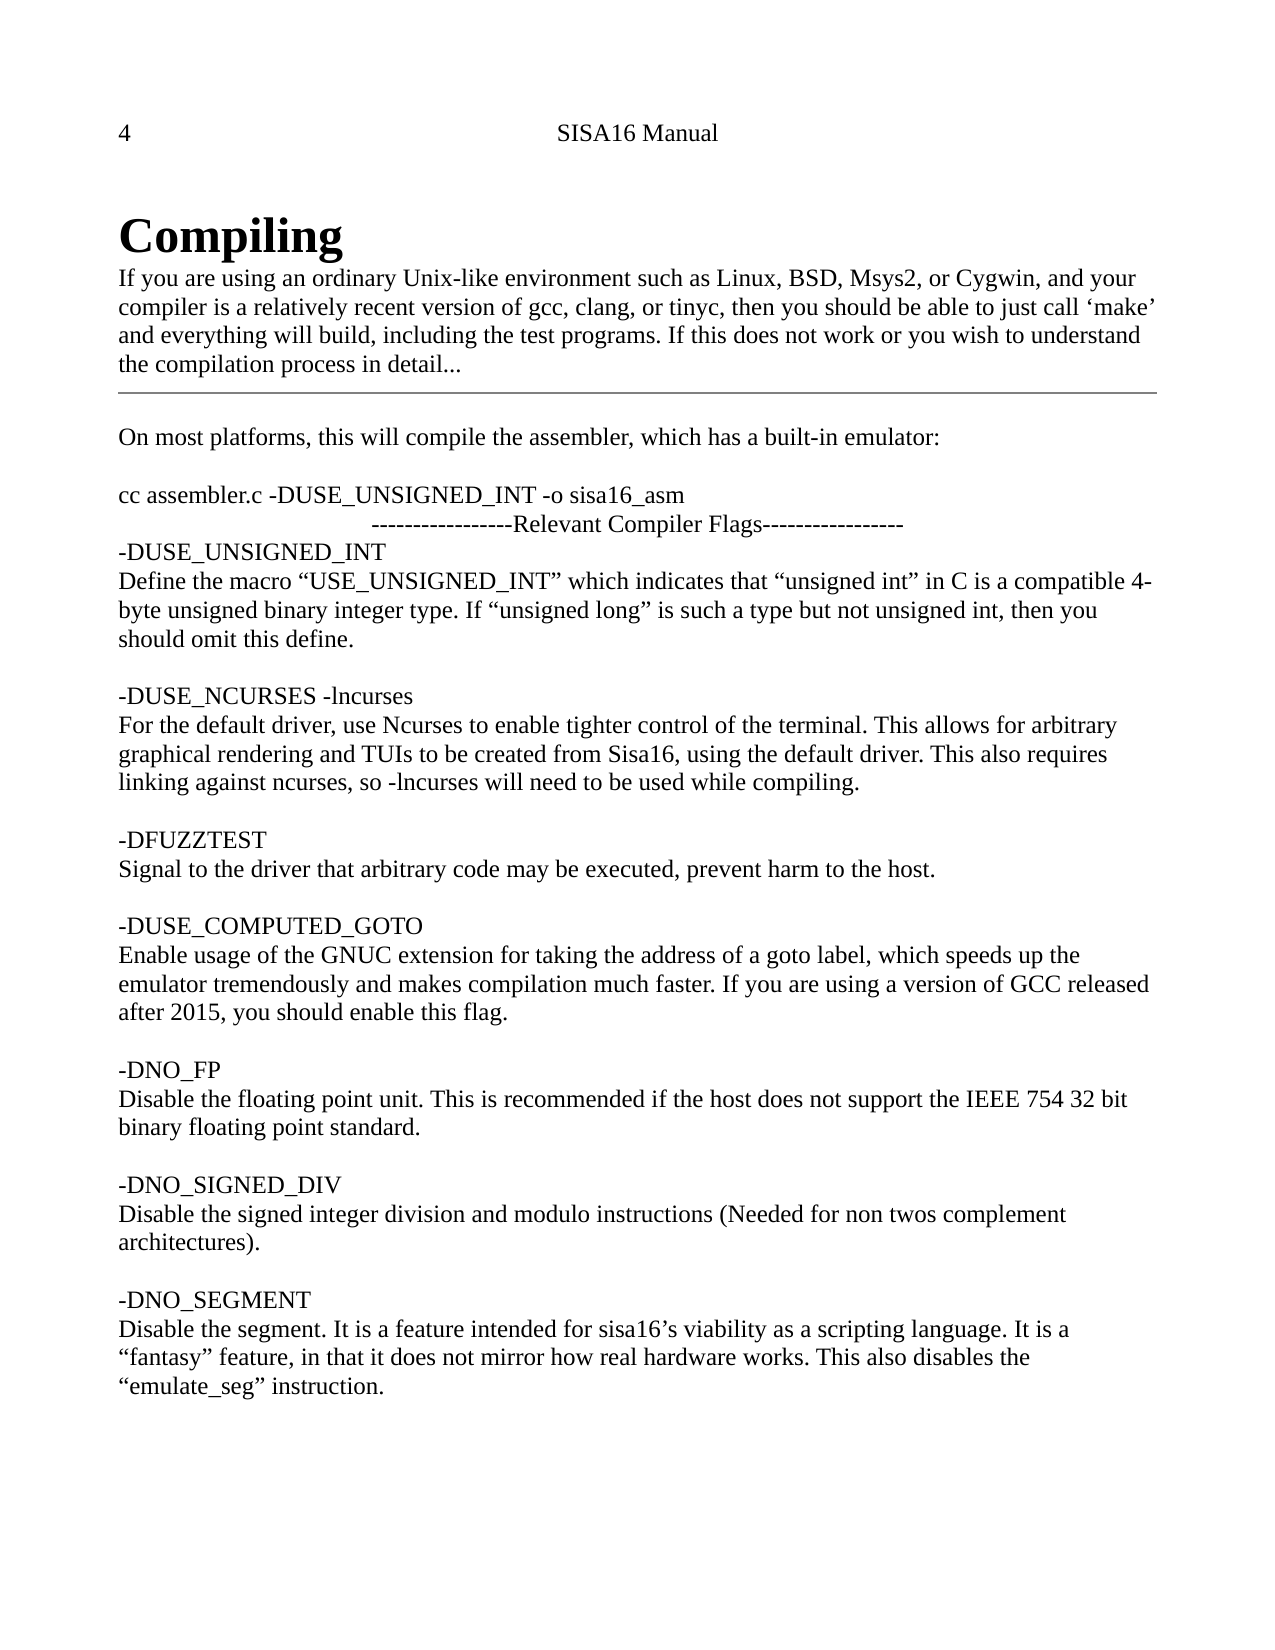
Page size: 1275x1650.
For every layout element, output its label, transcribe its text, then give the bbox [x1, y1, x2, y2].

text Disable the segment. It is a feature intended for sisa16’s viability as a scripting language. It is a “fantasy” feature, in that it does not mirror how real hardware works. This also disables the “emulate_seg” instruction. [118, 1314, 1157, 1400]
text Define the macro “USE_UNSIGNED_INT” which indicates that “unsigned int” in C is a compatible 4-byte unsigned binary integer type. If “unsigned long” is such a type but not unsigned int, then you should omit this define. [118, 566, 1157, 652]
text Disable the floating point unit. This is recommended if the host does not support the IEEE 754 32 bit binary floating point standard. [118, 1084, 1157, 1141]
text -DNO_SEGMENT [118, 1285, 1157, 1314]
text -DNO_FP [118, 1055, 1157, 1084]
text -DUSE_UNSIGNED_INT [118, 537, 1157, 566]
text -----------------Relevant Compiler Flags----------------- [118, 509, 1157, 537]
text For the default driver, use Ncurses to enable tighter control of the terminal. This allows for arbitrary graphical rendering and TUIs to be created from Sisa16, using the default driver. This also requires linking against ncurses, so -lncurses will need to be used while compiling. [118, 710, 1157, 796]
text -DFUZZTEST [118, 825, 1157, 854]
text -DUSE_NCURSES -lncurses [118, 681, 1157, 710]
text Compiling [118, 206, 1157, 263]
text Enable usage of the GNUC extension for taking the address of a goto label, which speeds up the emulator tremendously and makes compilation much faster. If you are using a version of GCC released after 2015, you should enable this flag. [118, 940, 1157, 1026]
text cc assembler.c -DUSE_UNSIGNED_INT -o sisa16_asm [118, 480, 1157, 509]
text Signal to the driver that arbitrary code may be executed, prevent harm to the host. [118, 854, 1157, 882]
text On most platforms, this will compile the assembler, which has a built-in emulator: [118, 422, 1157, 451]
text If you are using an ordinary Unix-like environment such as Linux, BSD, Msys2, or Cygwin, and your compiler is a relatively recent version of gcc, clang, or tinyc, then you should be able to just call ‘make’ and everything will build, including the test programs. If this does not work or you wish to understand the compilation process in detail... [118, 263, 1157, 378]
text Disable the signed integer division and modulo instructions (Needed for non twos complement architectures). [118, 1199, 1157, 1256]
text -DNO_SIGNED_DIV [118, 1170, 1157, 1199]
text -DUSE_COMPUTED_GOTO [118, 911, 1157, 940]
